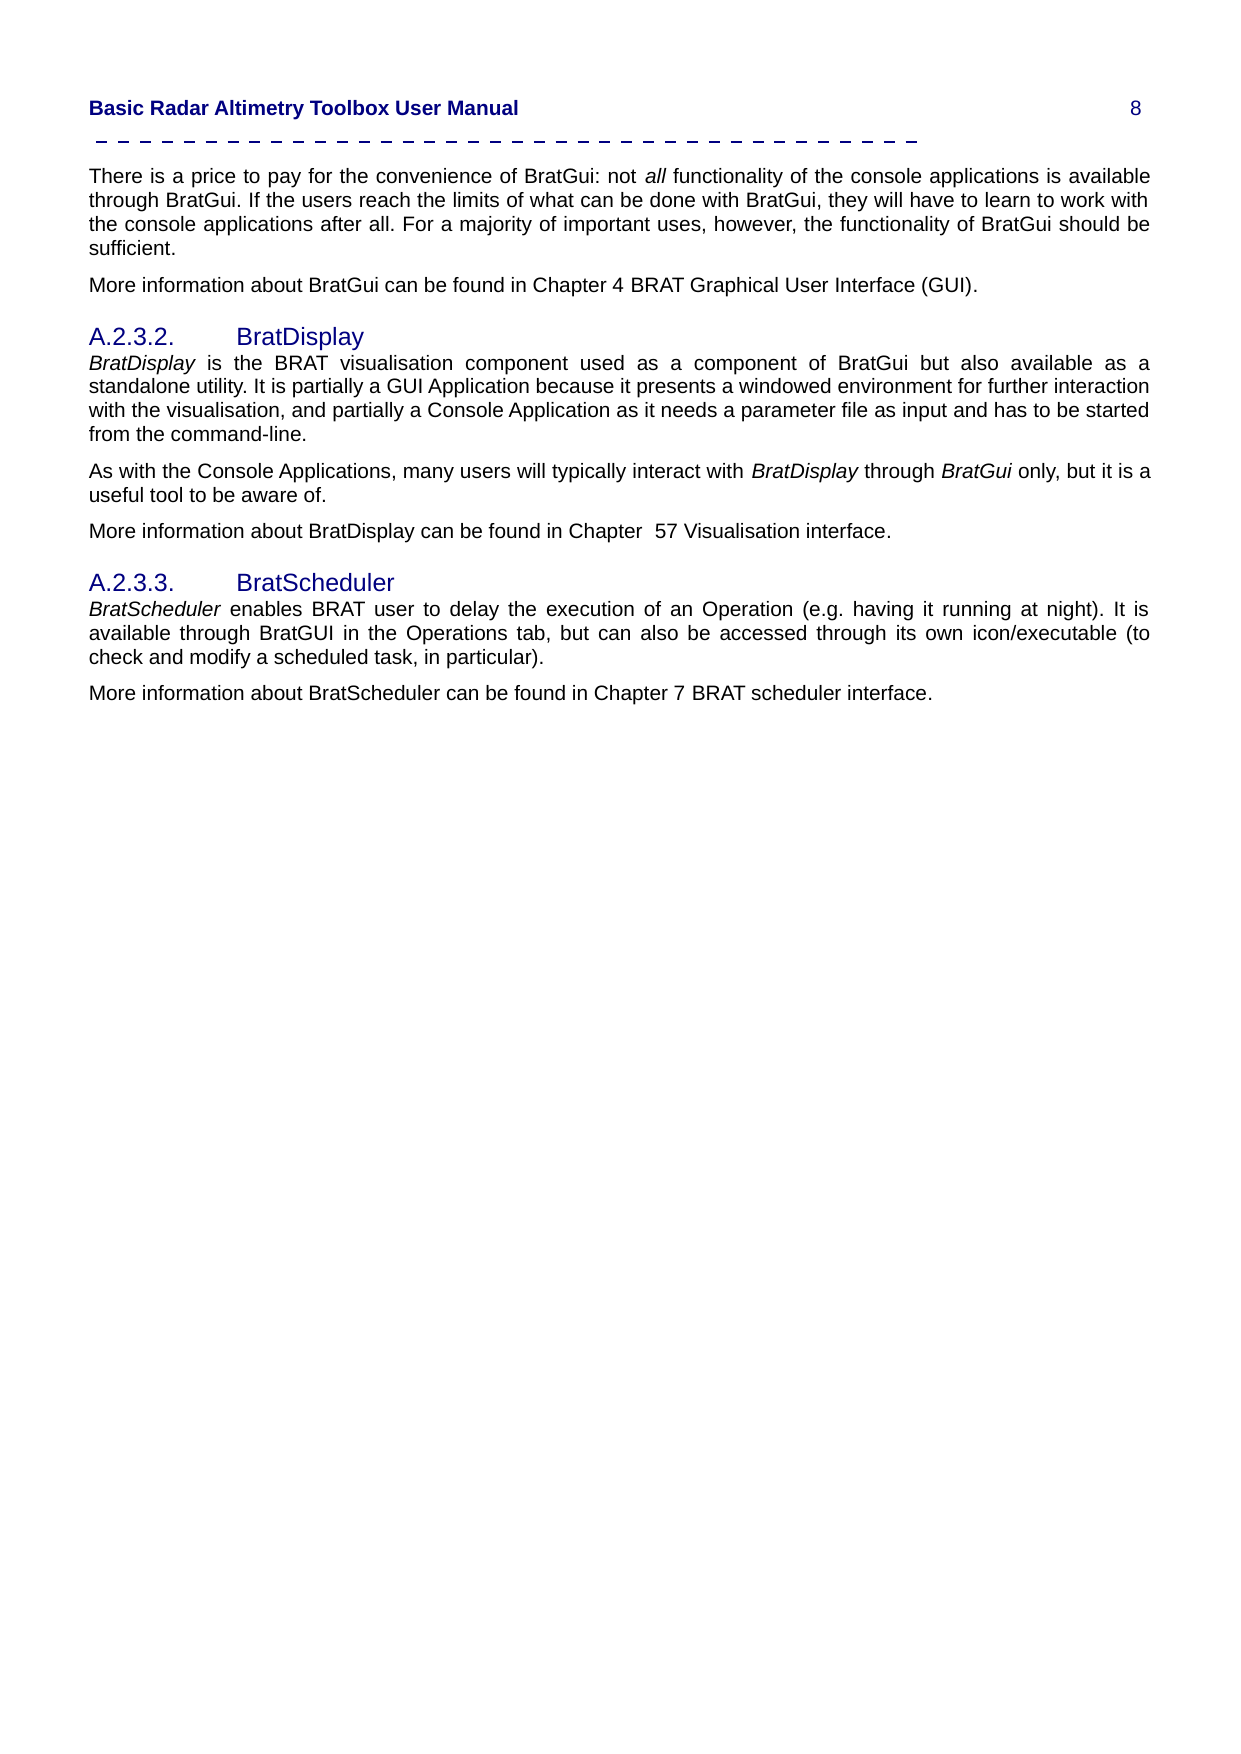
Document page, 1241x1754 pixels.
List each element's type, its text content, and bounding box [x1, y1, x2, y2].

subtitle BratDisplay [88, 322, 1152, 350]
text There is a price to pay for the convenience of BratGui: not all functionality of the console applications is available through BratGui. If the users reach the limits of what can be done with BratGui, they will have to learn to work with the console applications after all. For a majority of important uses, however, the functionality of BratGui should be sufficient. [88, 164, 1152, 260]
text BratDisplay is the BRAT visualisation component used as a component of BratGui but also available as a standalone utility. It is partially a GUI Application because it presents a windowed environment for further interaction with the visualisation, and partially a Console Application as it needs a parameter file as input and has to be started from the command-line. [88, 350, 1152, 446]
text As with the Console Applications, many users will typically interact with BratDisplay through BratGui only, but it is a useful tool to be aware of. [88, 459, 1152, 507]
text More information about BratGui can be found in Chapter 4 BRAT Graphical User Interface (GUI). [88, 273, 1152, 297]
text BratScheduler enables BRAT user to delay the execution of an Operation (e.g. having it running at night). It is available through BratGUI in the Operations tab, but can also be accessed through its own icon/executable (to check and modify a scheduled task, in particular). [88, 597, 1152, 669]
text More information about BratScheduler can be found in Chapter 7 BRAT scheduler interface. [88, 681, 1152, 705]
subtitle BratScheduler [88, 568, 1152, 597]
text More information about BratDisplay can be found in Chapter 57 Visualisation interface. [88, 519, 1152, 543]
